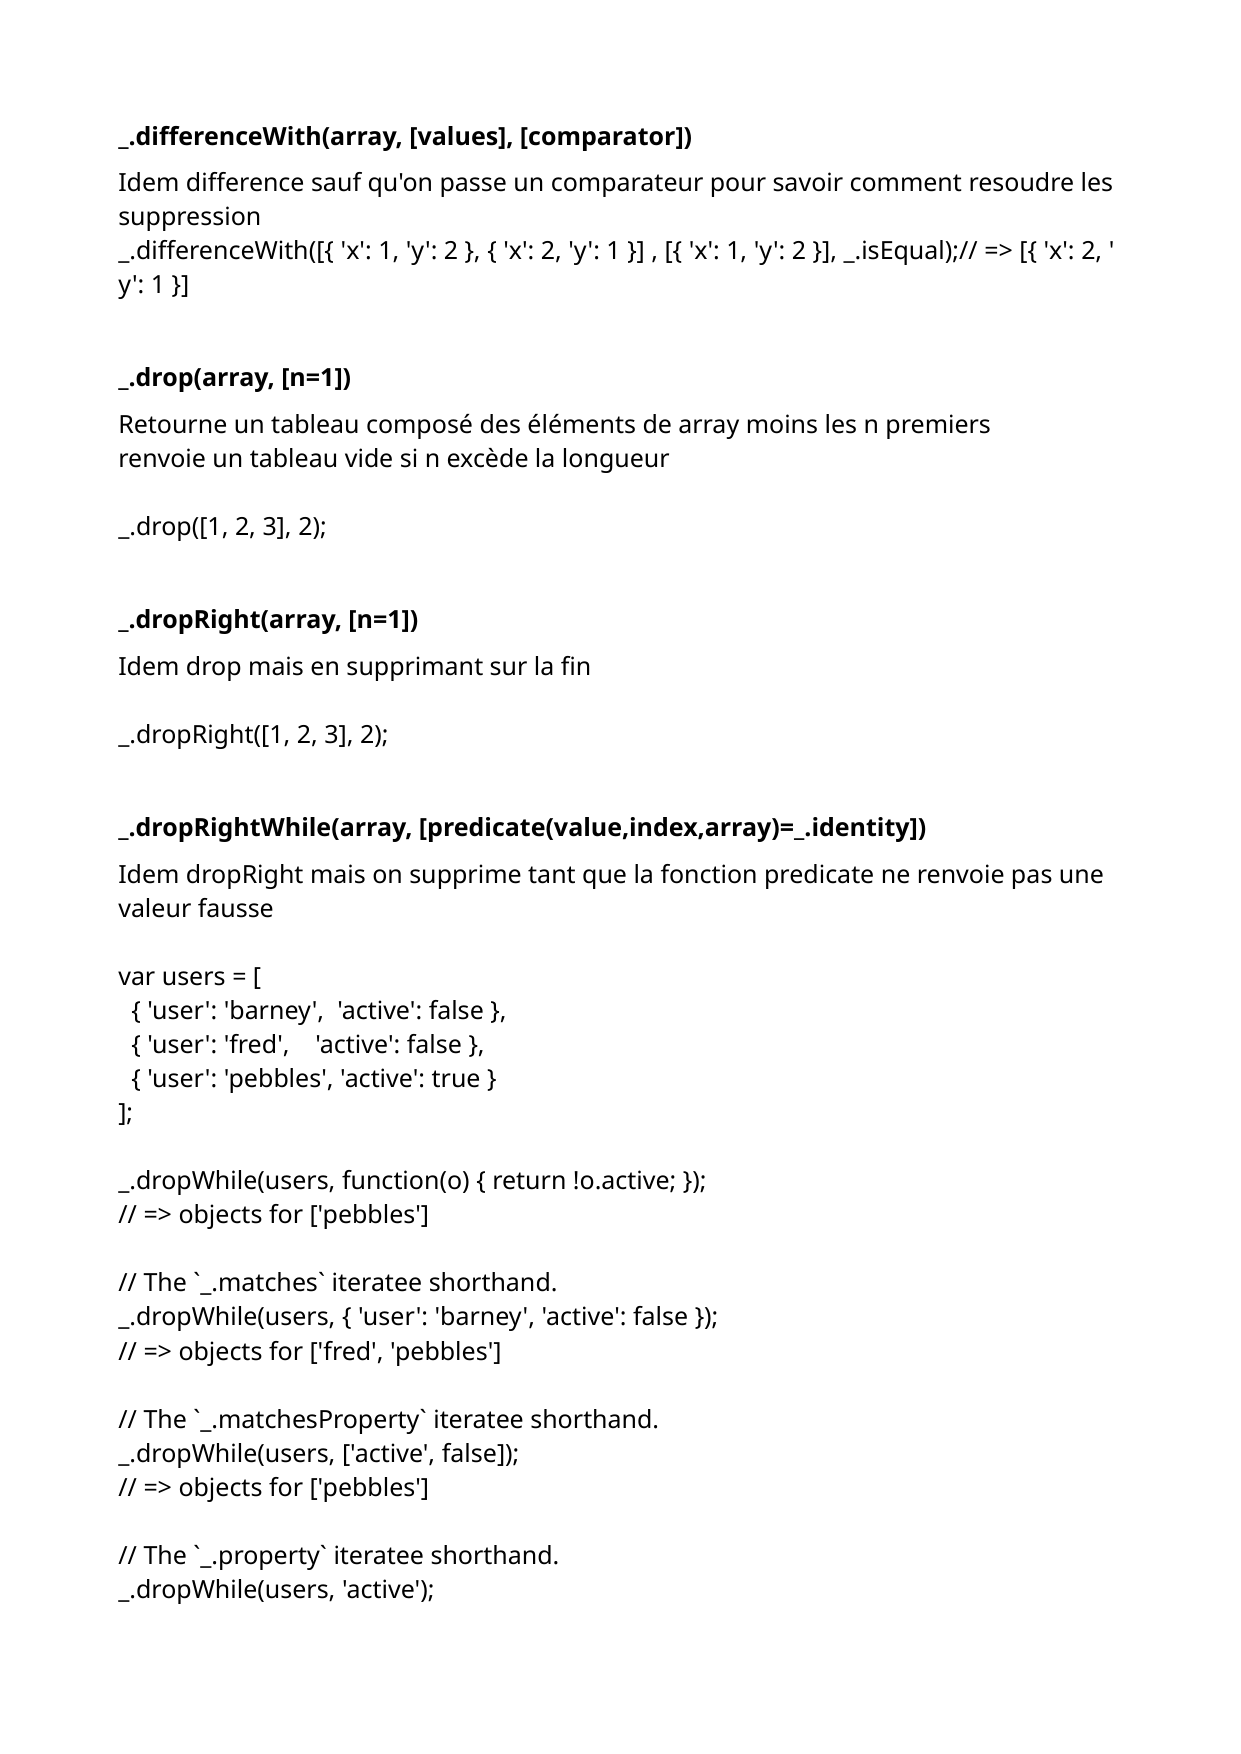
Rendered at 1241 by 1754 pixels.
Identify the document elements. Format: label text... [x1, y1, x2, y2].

text { 'user': 'fred', 'active': false }, [118, 1027, 1122, 1061]
text { 'user': 'pebbles', 'active': true } [118, 1061, 1122, 1095]
text // => objects for ['pebbles'] [118, 1469, 1122, 1503]
text _.differenceWith([{ 'x': 1, 'y': 2 }, { 'x': 2, 'y': 1 }] , [{ 'x': 1, 'y': 2 }], _.isEqual);// => [{ 'x': 2, 'y': 1 }] [118, 233, 1122, 301]
text _.dropWhile(users, 'active'); [118, 1572, 1122, 1606]
text Idem dropRight mais on supprime tant que la fonction predicate ne renvoie pas une valeur fausse [118, 856, 1122, 924]
text Retourne un tableau composé des éléments de array moins les n premiers [118, 407, 1122, 441]
text // The `_.matchesProperty` iteratee shorthand. [118, 1401, 1122, 1435]
text { 'user': 'barney', 'active': false }, [118, 992, 1122, 1027]
text renvoie un tableau vide si n excède la longueur [118, 441, 1122, 475]
text // => objects for ['pebbles'] [118, 1197, 1122, 1231]
text // The `_.property` iteratee shorthand. [118, 1537, 1122, 1572]
text // => objects for ['fred', 'pebbles'] [118, 1333, 1122, 1367]
text var users = [ [118, 958, 1122, 992]
text Idem drop mais en supprimant sur la fin [118, 648, 1122, 682]
subtitle _.dropRightWhile(array, [predicate(value,index,array)=_.identity]) [118, 810, 1122, 844]
subtitle _.drop(array, [n=1]) [118, 360, 1122, 394]
text // The `_.matches` iteratee shorthand. [118, 1265, 1122, 1299]
subtitle _.dropRight(array, [n=1]) [118, 602, 1122, 636]
subtitle _.differenceWith(array, [values], [comparator]) [118, 118, 1122, 152]
text _.dropRight([1, 2, 3], 2); [118, 717, 1122, 751]
text _.drop([1, 2, 3], 2); [118, 509, 1122, 543]
text Idem difference sauf qu'on passe un comparateur pour savoir comment resoudre les suppression [118, 165, 1122, 233]
text _.dropWhile(users, function(o) { return !o.active; }); [118, 1163, 1122, 1197]
text _.dropWhile(users, { 'user': 'barney', 'active': false }); [118, 1299, 1122, 1333]
text _.dropWhile(users, ['active', false]); [118, 1435, 1122, 1469]
text ]; [118, 1095, 1122, 1129]
